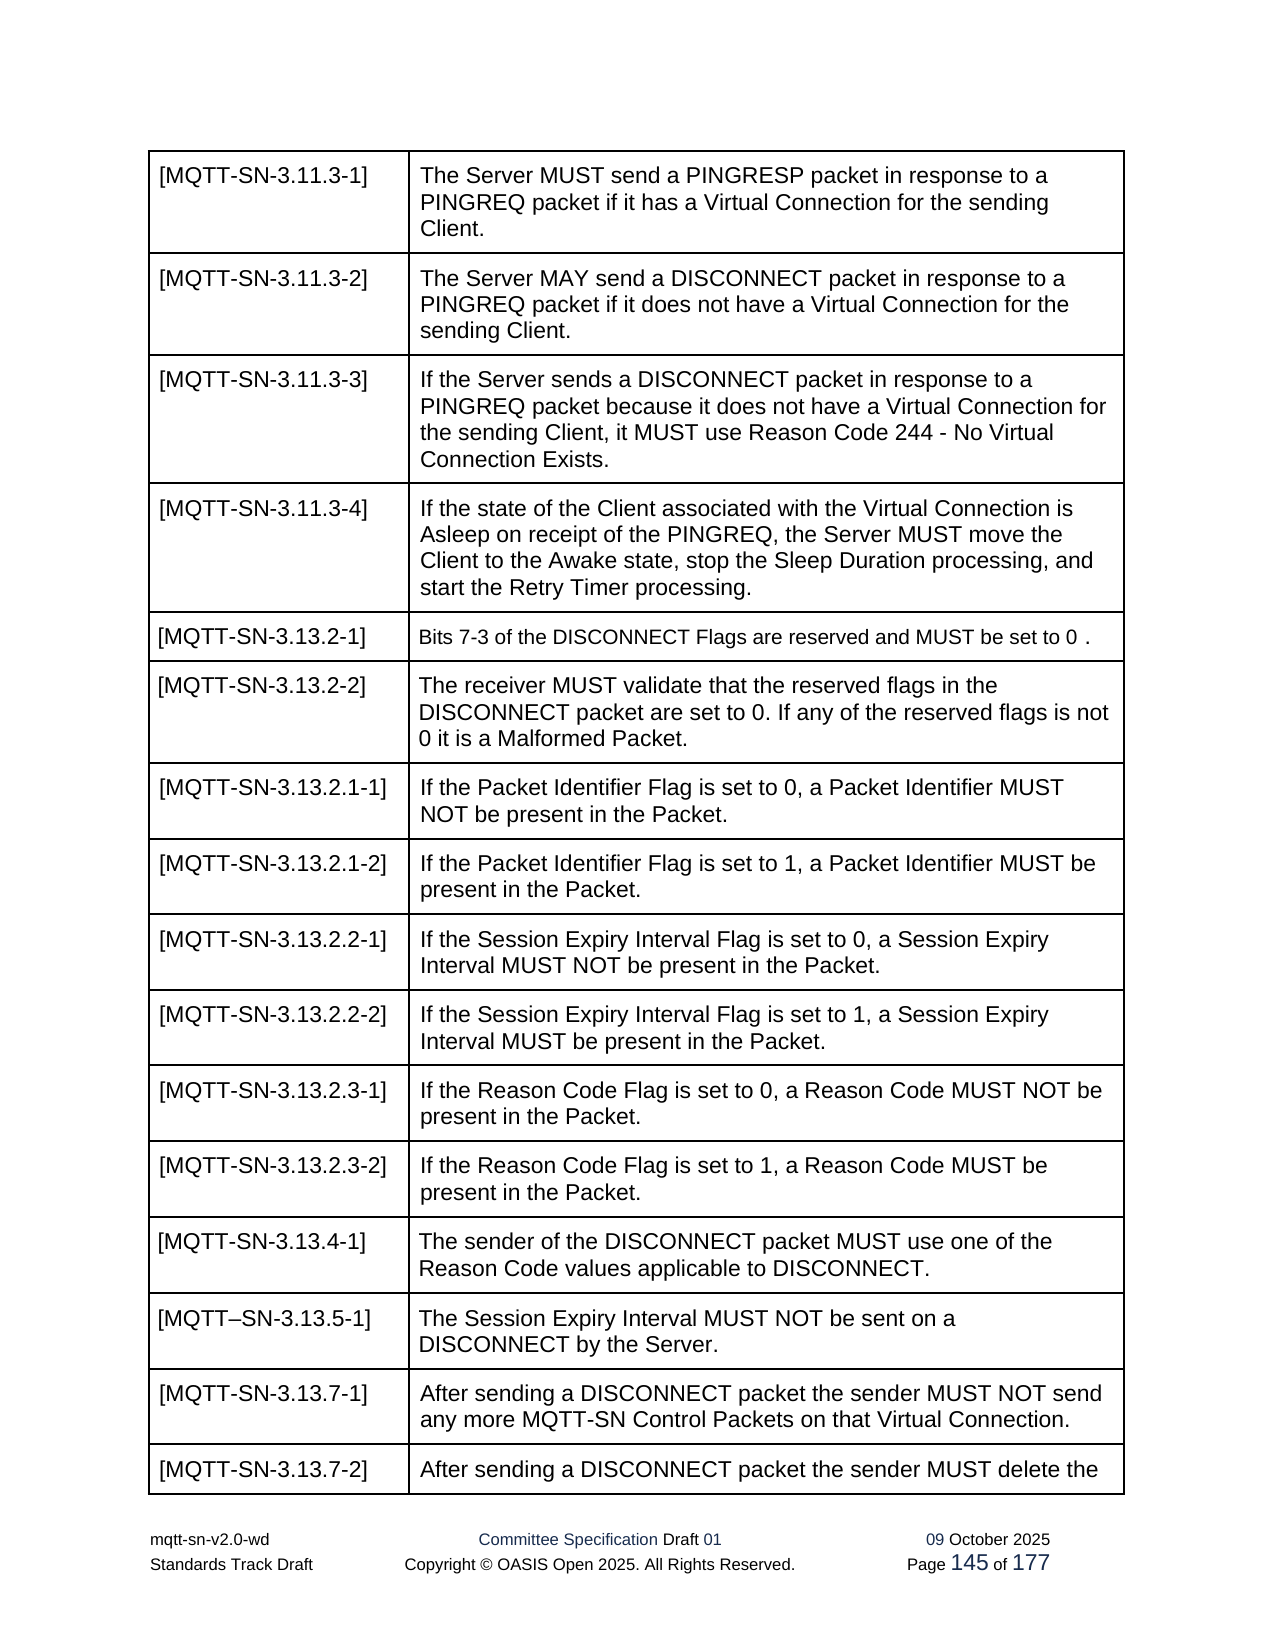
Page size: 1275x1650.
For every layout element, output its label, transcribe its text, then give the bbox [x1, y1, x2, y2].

table_cell [MQTT-SN-3.11.3-3] [150, 356, 408, 482]
table_cell [MQTT–SN-3.13.5-1] [150, 1294, 408, 1368]
table_cell After sending a DISCONNECT packet the sender MUST NOT send any more MQTT-SN Control Packets on that Virtual Connection. [410, 1370, 1123, 1443]
table_cell [MQTT-SN-3.11.3-4] [150, 484, 408, 611]
table_cell The Server MAY send a DISCONNECT packet in response to a PINGREQ packet if it does not have a Virtual Connection for the sending Client. [410, 254, 1123, 354]
table_cell The Server MUST send a PINGRESP packet in response to a PINGREQ packet if it has a Virtual Connection for the sending Client. [410, 152, 1123, 252]
table_cell [MQTT-SN-3.11.3-2] [150, 254, 408, 354]
table_cell [MQTT-SN-3.13.7-1] [150, 1370, 408, 1443]
table_cell If the Packet Identifier Flag is set to 1, a Packet Identifier MUST be present in the Packet. [410, 840, 1123, 913]
table_cell The receiver MUST validate that the reserved flags in the DISCONNECT packet are set to 0. If any of the reserved flags is not 0 it is a Malformed Packet. [410, 662, 1123, 762]
table_cell If the Server sends a DISCONNECT packet in response to a PINGREQ packet because it does not have a Virtual Connection for the sending Client, it MUST use Reason Code 244 - No Virtual Connection Exists. [410, 356, 1123, 482]
table_cell [MQTT-SN-3.13.2.3-1] [150, 1066, 408, 1140]
table_cell After sending a DISCONNECT packet the sender MUST delete the [410, 1445, 1123, 1492]
table_cell If the Reason Code Flag is set to 0, a Reason Code MUST NOT be present in the Packet. [410, 1066, 1123, 1140]
table_cell [MQTT-SN-3.13.2-2] [150, 662, 408, 762]
table_cell [MQTT-SN-3.13.2-1] [150, 613, 408, 660]
table_cell If the Reason Code Flag is set to 1, a Reason Code MUST be present in the Packet. [410, 1142, 1123, 1216]
table_cell [MQTT-SN-3.13.2.2-1] [150, 915, 408, 989]
table_cell If the Session Expiry Interval Flag is set to 1, a Session Expiry Interval MUST be present in the Packet. [410, 991, 1123, 1064]
table_cell The Session Expiry Interval MUST NOT be sent on a DISCONNECT by the Server. [410, 1294, 1123, 1368]
table_cell [MQTT-SN-3.11.3-1] [150, 152, 408, 252]
table_cell [MQTT-SN-3.13.4-1] [150, 1218, 408, 1292]
table_cell [MQTT-SN-3.13.2.1-1] [150, 764, 408, 837]
table_cell If the state of the Client associated with the Virtual Connection is Asleep on receipt of the PINGREQ, the Server MUST move the Client to the Awake state, stop the Sleep Duration processing, and start the Retry Timer processing. [410, 484, 1123, 611]
table_cell [MQTT-SN-3.13.7-2] [150, 1445, 408, 1492]
table_cell [MQTT-SN-3.13.2.2-2] [150, 991, 408, 1064]
table_cell The sender of the DISCONNECT packet MUST use one of the Reason Code values applicable to DISCONNECT. [410, 1218, 1123, 1292]
table_cell ​​If the Packet Identifier Flag is set to 0, a Packet Identifier MUST NOT be present in the Packet. [410, 764, 1123, 837]
table_cell [MQTT-SN-3.13.2.3-2] [150, 1142, 408, 1216]
table_cell ​​If the Session Expiry Interval Flag is set to 0, a Session Expiry Interval MUST NOT be present in the Packet. [410, 915, 1123, 989]
table_cell Bits 7-3 of the DISCONNECT Flags are reserved and MUST be set to 0 . [410, 613, 1123, 660]
table_cell [MQTT-SN-3.13.2.1-2] [150, 840, 408, 913]
